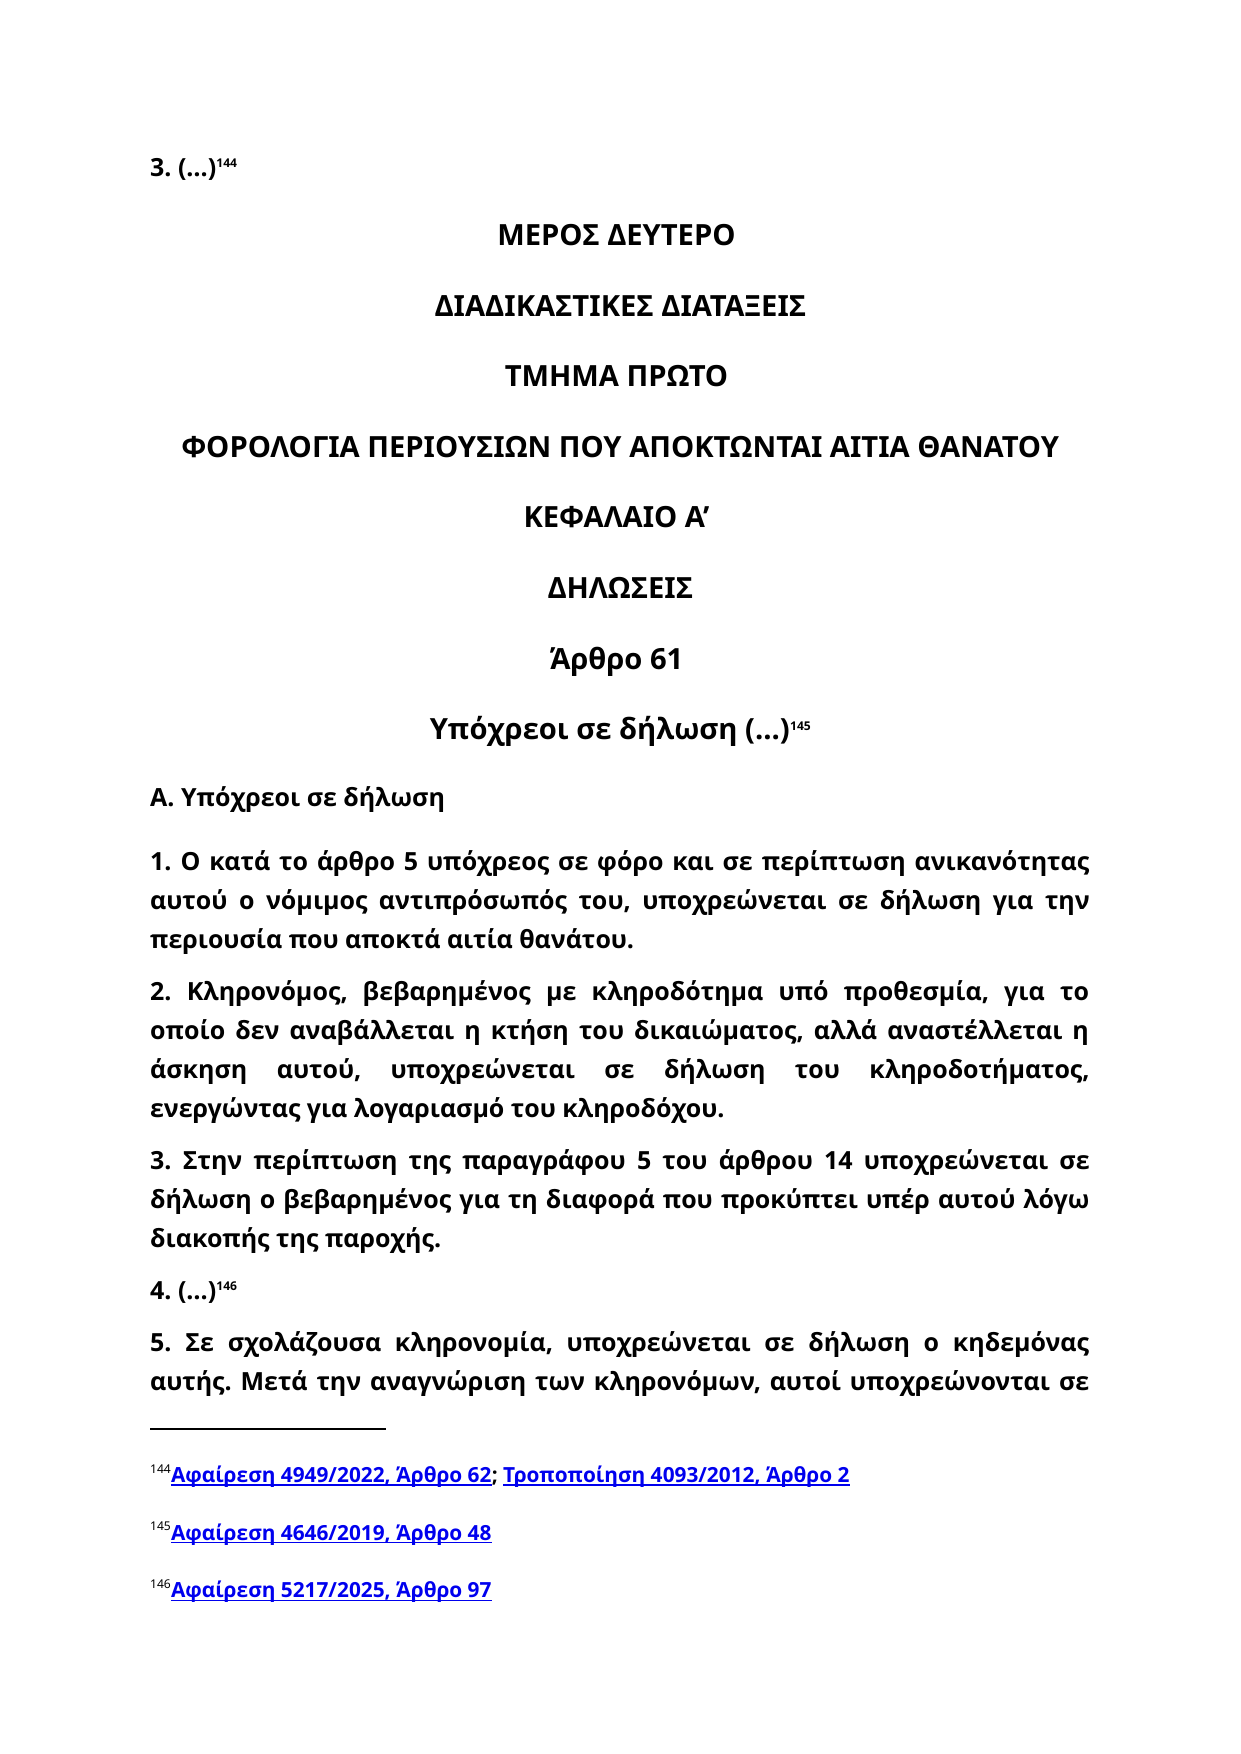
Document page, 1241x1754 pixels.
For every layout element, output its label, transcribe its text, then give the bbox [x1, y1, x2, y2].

subtitle ΔΙΑΔΙΚΑΣΤΙΚΕΣ ΔΙΑΤΑΞΕΙΣ [150, 285, 1090, 324]
subtitle Υπόχρεοι σε δήλωση (...) [150, 708, 1090, 748]
subtitle ΚΕΦΑΛΑΙΟ Α’ [150, 497, 1090, 536]
text 3. (…) [150, 150, 1090, 184]
text 2. Κληρονόμος, βεβαρημένος με κληροδότημα υπό προθεσμία, για το οποίο δεν αναβάλλεται η κτήση του δικαιώματος, αλλά αναστέλλεται η άσκηση αυτού, υποχρεώνεται σε δήλωση του κληροδοτήματος, ενεργώντας για λογαριασμό του κληροδόχου. [150, 973, 1090, 1125]
subtitle ΜΕΡΟΣ ΔΕΥΤΕΡΟ [150, 214, 1090, 254]
subtitle ΦΟΡΟΛΟΓΙΑ ΠΕΡΙΟΥΣΙΩΝ ΠΟΥ ΑΠΟΚΤΩΝΤΑΙ ΑΙΤΙΑ ΘΑΝΑΤΟΥ [150, 426, 1090, 466]
text Α. Υπόχρεοι σε δήλωση [150, 779, 1090, 813]
subtitle ΤΜΗΜΑ ΠΡΩΤΟ [150, 355, 1090, 395]
text 5. Σε σχολάζουσα κληρονομία, υποχρεώνεται σε δήλωση ο κηδεμόνας αυτής. Μετά την αναγνώριση των κληρονόμων, αυτοί υποχρεώνονται σε [150, 1324, 1090, 1397]
text Αφαίρεση 4949/2022, Άρθρο 62; Τροποποίηση 4093/2012, Άρθρο 2 [150, 1460, 1090, 1489]
text Αφαίρεση 5217/2025, Άρθρο 97 [150, 1576, 1090, 1604]
text 1. Ο κατά το άρθρο 5 υπόχρεος σε φόρο και σε περίπτωση ανικανότητας αυτού ο νόμιμος αντιπρόσωπός του, υποχρεώνεται σε δήλωση για την περιουσία που αποκτά αιτία θανάτου. [150, 843, 1090, 956]
subtitle Άρθρο 61 [150, 638, 1090, 678]
text Αφαίρεση 4646/2019, Άρθρο 48 [150, 1518, 1090, 1546]
text 4. (…) [150, 1272, 1090, 1307]
subtitle ΔΗΛΩΣΕΙΣ [150, 567, 1090, 607]
text 3. Στην περίπτωση της παραγράφου 5 του άρθρου 14 υποχρεώνεται σε δήλωση ο βεβαρημένος για τη διαφορά που προκύπτει υπέρ αυτού λόγω διακοπής της παροχής. [150, 1142, 1090, 1255]
